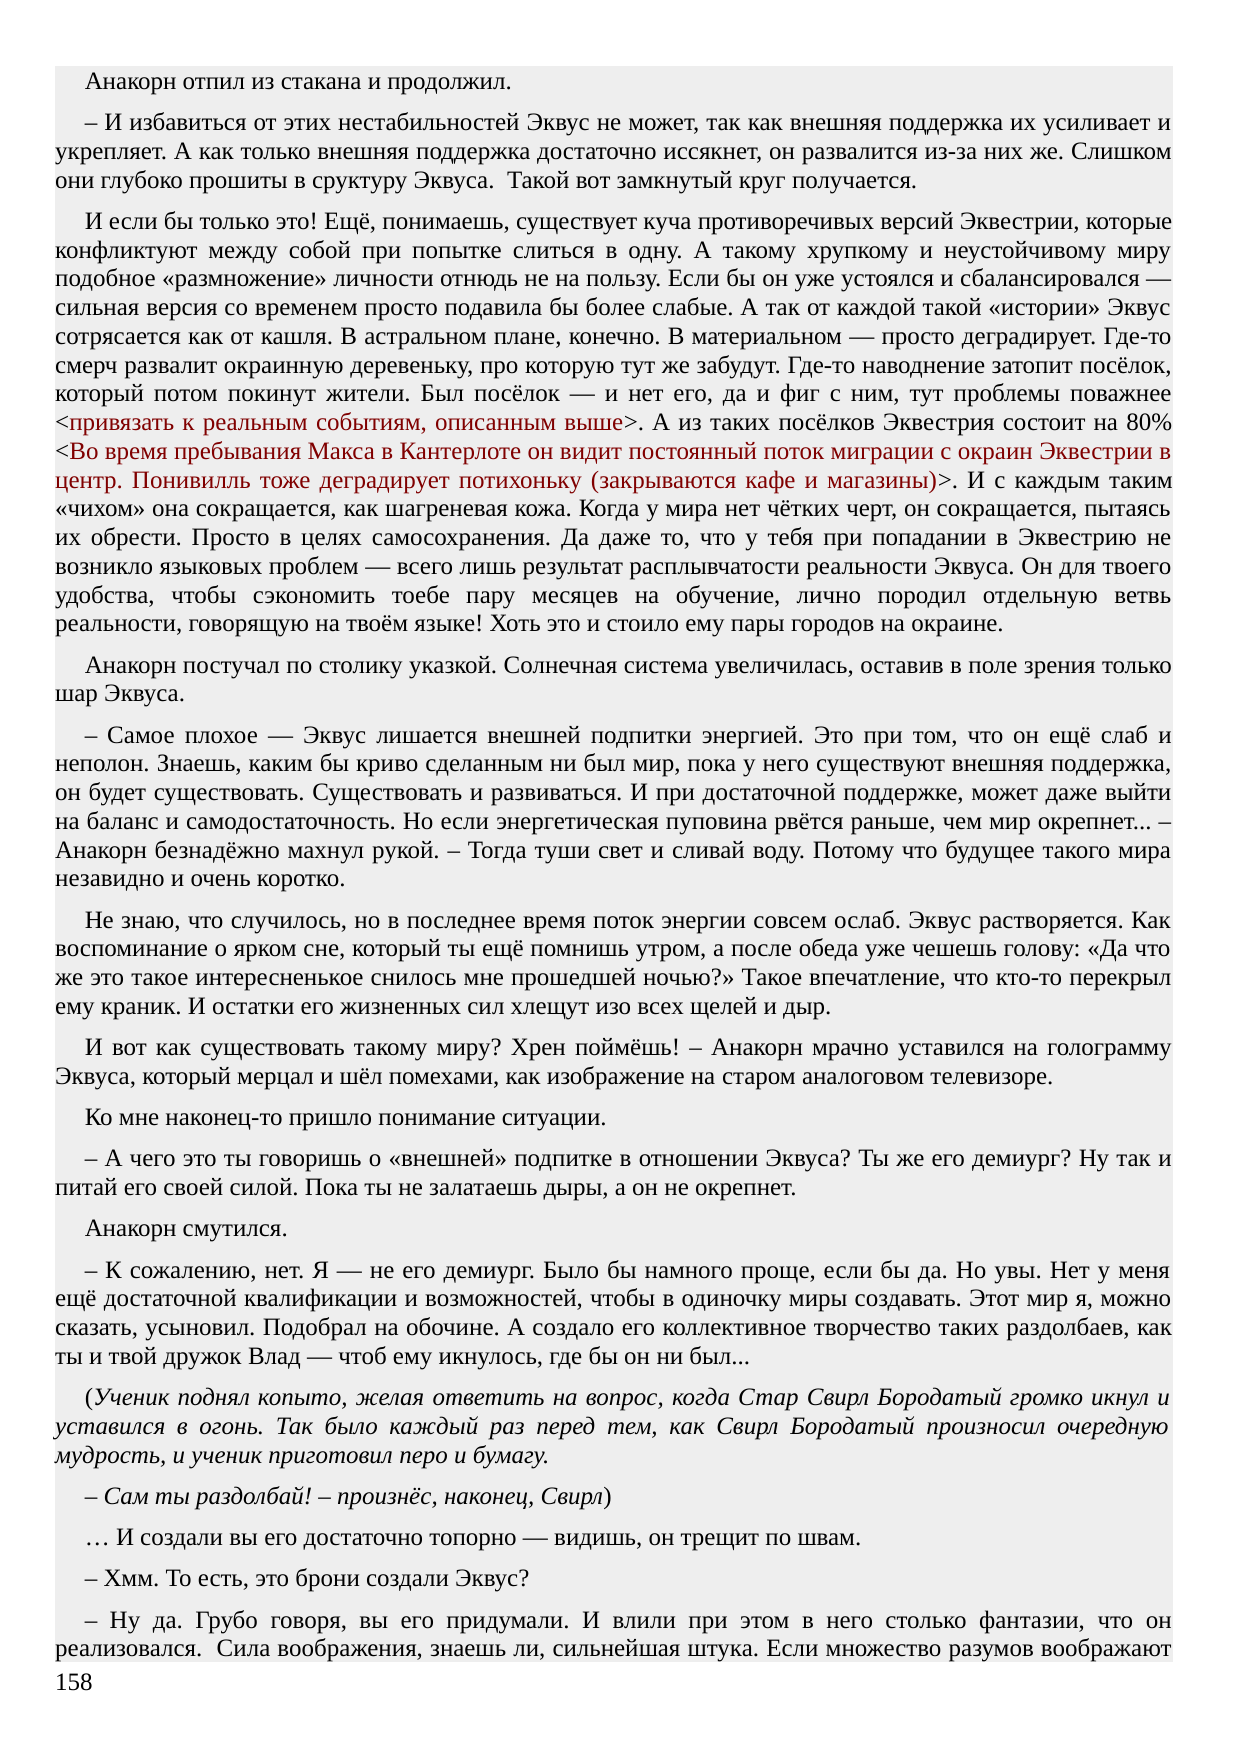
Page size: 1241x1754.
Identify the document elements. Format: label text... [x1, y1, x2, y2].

text – И избавиться от этих нестабильностей Эквус не может, так как внешняя поддержка их усиливает и укрепляет. А как только внешняя поддержка достаточно иссякнет, он развалится из-за них же. Слишком они глубоко прошиты в сруктуру Эквуса. Такой вот замкнутый круг получается. [55, 107, 1173, 193]
text (Ученик поднял копыто, желая ответить на вопрос, когда Стар Свирл Бородатый громко икнул и уставился в огонь. Так было каждый раз перед тем, как Свирл Бородатый произносил очередную мудрость, и ученик приготовил перо и бумагу. [55, 1382, 1173, 1468]
text – Хмм. То есть, это брони создали Эквус? [55, 1563, 1173, 1592]
text – Ну да. Грубо говоря, вы его придумали. И влили при этом в него столько фантазии, что он реализовался. Сила воображения, знаешь ли, сильнейшая штука. Если множество разумов воображают [55, 1605, 1173, 1662]
text И вот как существовать такому миру? Хрен поймёшь! – Анакорн мрачно уставился на голограмму Эквуса, который мерцал и шёл помехами, как изображение на старом аналоговом телевизоре. [55, 1032, 1173, 1090]
text И если бы только это! Ещё, понимаешь, существует куча противоречивых версий Эквестрии, которые конфликтуют между собой при попытке слиться в одну. А такому хрупкому и неустойчивому миру подобное «размножение» личности отнюдь не на пользу. Если бы он уже устоялся и сбалансировался — сильная версия со временем просто подавила бы более слабые. А так от каждой такой «истории» Эквус сотрясается как от кашля. В астральном плане, конечно. В материальном — просто деградирует. Где-то смерч развалит окраинную деревеньку, про которую тут же забудут. Где-то наводнение затопит посёлок, который потом покинут жители. Был посёлок — и нет его, да и фиг с ним, тут проблемы поважнее <привязать к реальным событиям, описанным выше>. А из таких посёлков Эквестрия состоит на 80% <Во время пребывания Макса в Кантерлоте он видит постоянный поток миграции с окраин Эквестрии в центр. Понивилль тоже деградирует потихоньку (закрываются кафе и магазины)>. И с каждым таким «чихом» она сокращается, как шагреневая кожа. Когда у мира нет чётких черт, он сокращается, пытаясь их обрести. Просто в целях самосохранения. Да даже то, что у тебя при попадании в Эквестрию не возникло языковых проблем — всего лишь результат расплывчатости реальности Эквуса. Он для твоего удобства, чтобы сэкономить тоебе пару месяцев на обучение, лично породил отдельную ветвь реальности, говорящую на твоём языке! Хоть это и стоило ему пары городов на окраине. [55, 206, 1173, 637]
text – Самое плохое — Эквус лишается внешней подпитки энергией. Это при том, что он ещё слаб и неполон. Знаешь, каким бы криво сделанным ни был мир, пока у него существуют внешняя поддержка, он будет существовать. Существовать и развиваться. И при достаточной поддержке, может даже выйти на баланс и самодостаточность. Но если энергетическая пуповина рвётся раньше, чем мир окрепнет... – Анакорн безнадёжно махнул рукой. – Тогда туши свет и сливай воду. Потому что будущее такого мира незавидно и очень коротко. [55, 720, 1173, 892]
text Анакорн отпил из стакана и продолжил. [55, 66, 1173, 95]
text – А чего это ты говоришь о «внешней» подпитке в отношении Эквуса? Ты же его демиург? Ну так и питай его своей силой. Пока ты не залатаешь дыры, а он не окрепнет. [55, 1143, 1173, 1201]
text – Сам ты раздолбай! – произнёс, наконец, Свирл) [55, 1481, 1173, 1510]
text Ко мне наконец-то пришло понимание ситуации. [55, 1102, 1173, 1131]
text Анакорн постучал по столику указкой. Солнечная система увеличилась, оставив в поле зрения только шар Эквуса. [55, 650, 1173, 707]
text … И создали вы его достаточно топорно — видишь, он трещит по швам. [55, 1522, 1173, 1551]
text Не знаю, что случилось, но в последнее время поток энергии совсем ослаб. Эквус растворяется. Как воспоминание о ярком сне, который ты ещё помнишь утром, а после обеда уже чешешь голову: «Да что же это такое интересненькое снилось мне прошедшей ночью?» Такое впечатление, что кто-то перекрыл ему краник. И остатки его жизненных сил хлещут изо всех щелей и дыр. [55, 905, 1173, 1020]
text Анакорн смутился. [55, 1213, 1173, 1242]
text – К сожалению, нет. Я — не его демиург. Было бы намного проще, если бы да. Но увы. Нет у меня ещё достаточной квалификации и возможностей, чтобы в одиночку миры создавать. Этот мир я, можно сказать, усыновил. Подобрал на обочине. А создало его коллективное творчество таких раздолбаев, как ты и твой дружок Влад — чтоб ему икнулось, где бы он ни был... [55, 1255, 1173, 1370]
